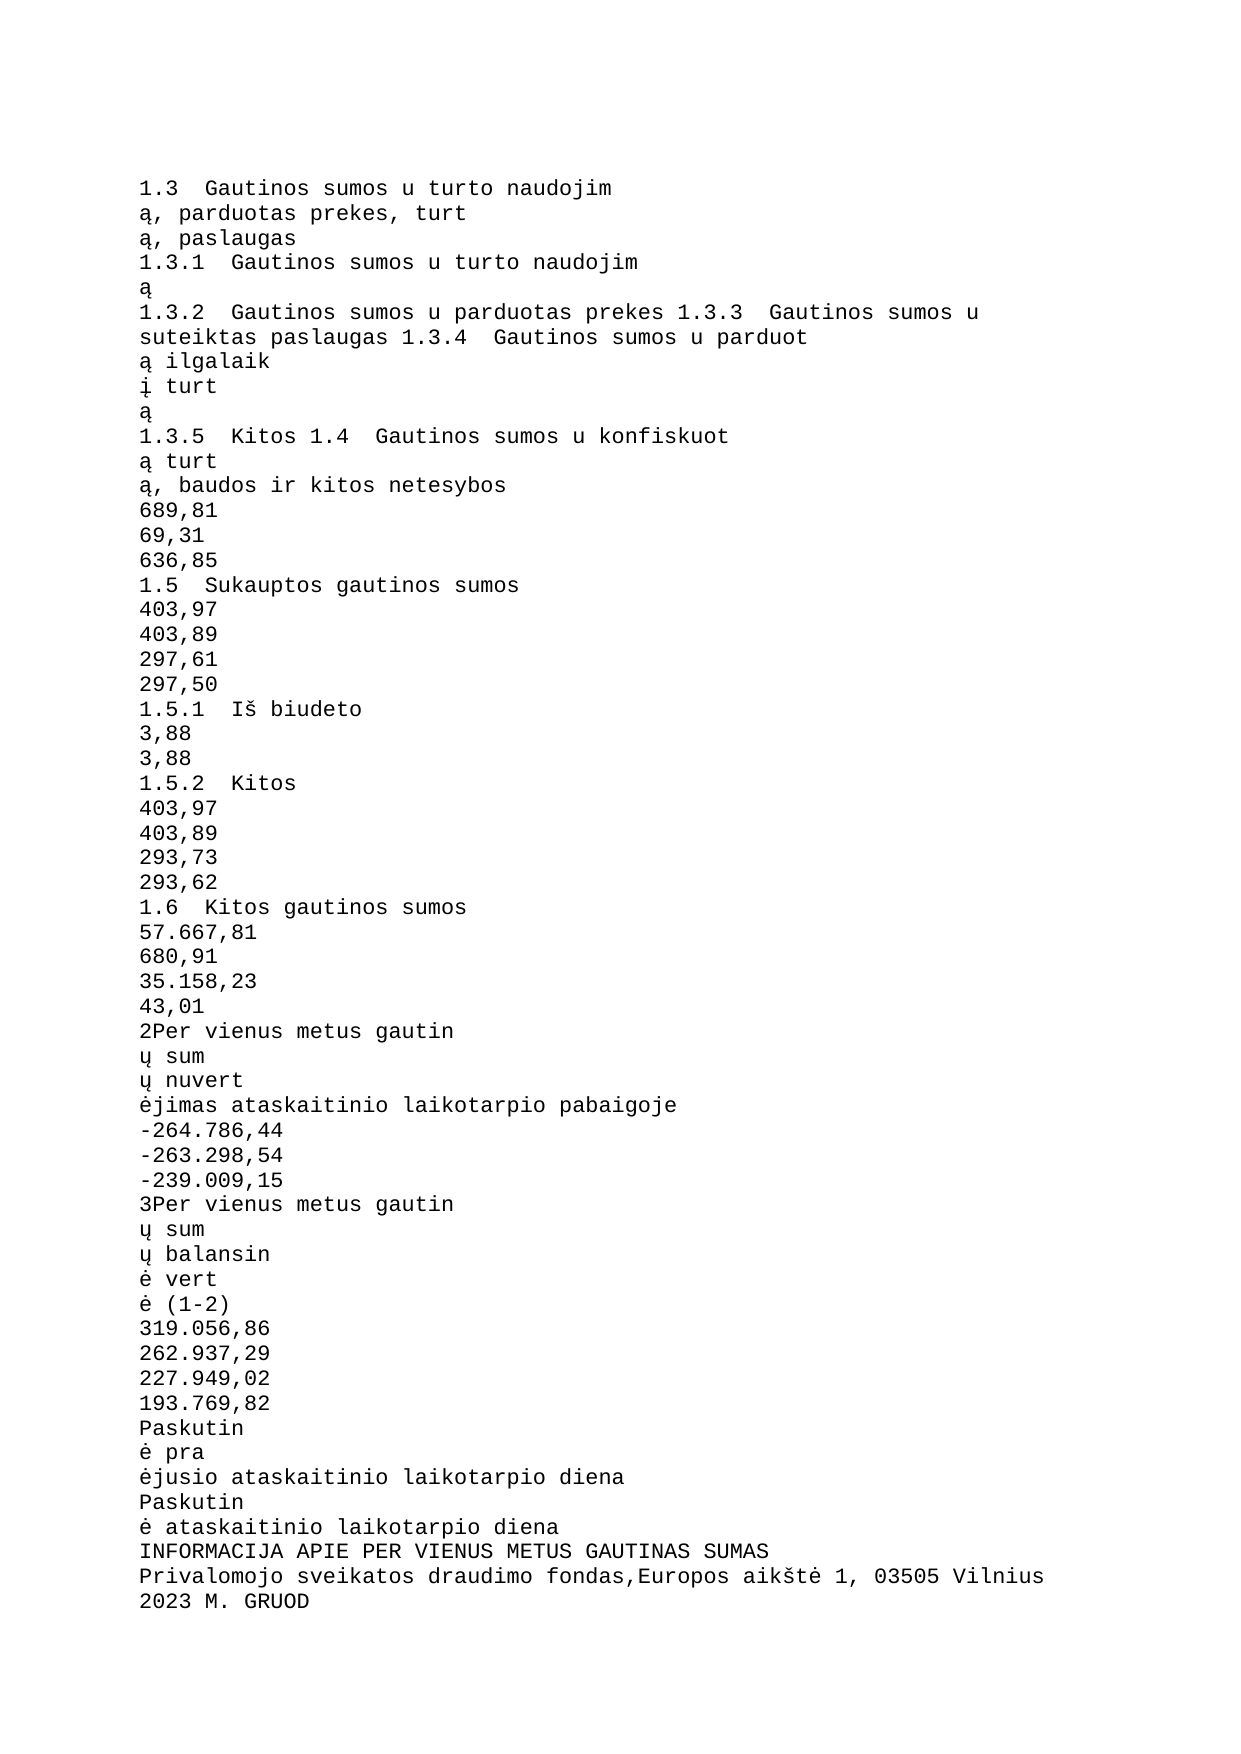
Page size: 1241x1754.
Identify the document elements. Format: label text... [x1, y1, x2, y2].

text ų balansin [139, 1243, 1101, 1268]
text ė (1-2) [139, 1293, 1101, 1318]
text 2Per vienus metus gautin [139, 1020, 1101, 1045]
text 35.158,23 [139, 971, 1101, 995]
text ė vert [139, 1268, 1101, 1293]
text 636,85 [139, 549, 1101, 574]
text ą [139, 400, 1101, 425]
text 1.5.1 Iš biudeto [139, 698, 1101, 723]
text 3Per vienus metus gautin [139, 1194, 1101, 1218]
text ą turt [139, 450, 1101, 475]
text 3,88 [139, 723, 1101, 747]
text ų sum [139, 1045, 1101, 1070]
text ė pra [139, 1442, 1101, 1466]
text 689,81 [139, 499, 1101, 524]
text 1.6 Kitos gautinos sumos [139, 896, 1101, 921]
text -263.298,54 [139, 1144, 1101, 1169]
text 1.3.1 Gautinos sumos u turto naudojim [139, 252, 1101, 276]
text Privalomojo sveikatos draudimo fondas,Europos aikštė 1, 03505 Vilnius [139, 1566, 1101, 1590]
text 193.769,82 [139, 1392, 1101, 1417]
text 403,89 [139, 623, 1101, 648]
text 3,88 [139, 747, 1101, 772]
text 1.5.2 Kitos [139, 772, 1101, 797]
text 403,97 [139, 797, 1101, 822]
text 403,89 [139, 822, 1101, 847]
text į turt [139, 376, 1101, 400]
text 227.949,02 [139, 1367, 1101, 1392]
text -264.786,44 [139, 1119, 1101, 1144]
text Paskutin [139, 1491, 1101, 1516]
text 262.937,29 [139, 1342, 1101, 1367]
text ą ilgalaik [139, 351, 1101, 376]
text ė ataskaitinio laikotarpio diena [139, 1516, 1101, 1541]
text 1.3.5 Kitos 1.4 Gautinos sumos u konfiskuot [139, 425, 1101, 450]
text 43,01 [139, 995, 1101, 1020]
text 403,97 [139, 599, 1101, 623]
text Paskutin [139, 1417, 1101, 1442]
text ą [139, 276, 1101, 301]
text 1.3.2 Gautinos sumos u parduotas prekes 1.3.3 Gautinos sumos u suteiktas paslaugas 1.3.4 Gautinos sumos u parduot [139, 301, 1101, 351]
text 297,61 [139, 648, 1101, 673]
text 293,73 [139, 847, 1101, 871]
text 57.667,81 [139, 921, 1101, 946]
text ų nuvert [139, 1070, 1101, 1094]
text -239.009,15 [139, 1169, 1101, 1194]
text 69,31 [139, 524, 1101, 549]
text ėjimas ataskaitinio laikotarpio pabaigoje [139, 1094, 1101, 1119]
text ą, parduotas prekes, turt [139, 202, 1101, 227]
text 2023 M. GRUOD [139, 1590, 1101, 1615]
text 293,62 [139, 871, 1101, 896]
text INFORMACIJA APIE PER VIENUS METUS GAUTINAS SUMAS [139, 1541, 1101, 1566]
text 1.3 Gautinos sumos u turto naudojim [139, 177, 1101, 202]
text ų sum [139, 1218, 1101, 1243]
text 297,50 [139, 673, 1101, 698]
text ėjusio ataskaitinio laikotarpio diena [139, 1466, 1101, 1491]
text 680,91 [139, 946, 1101, 971]
text ą, baudos ir kitos netesybos [139, 475, 1101, 499]
text 319.056,86 [139, 1318, 1101, 1342]
text 1.5 Sukauptos gautinos sumos [139, 574, 1101, 599]
text ą, paslaugas [139, 227, 1101, 252]
